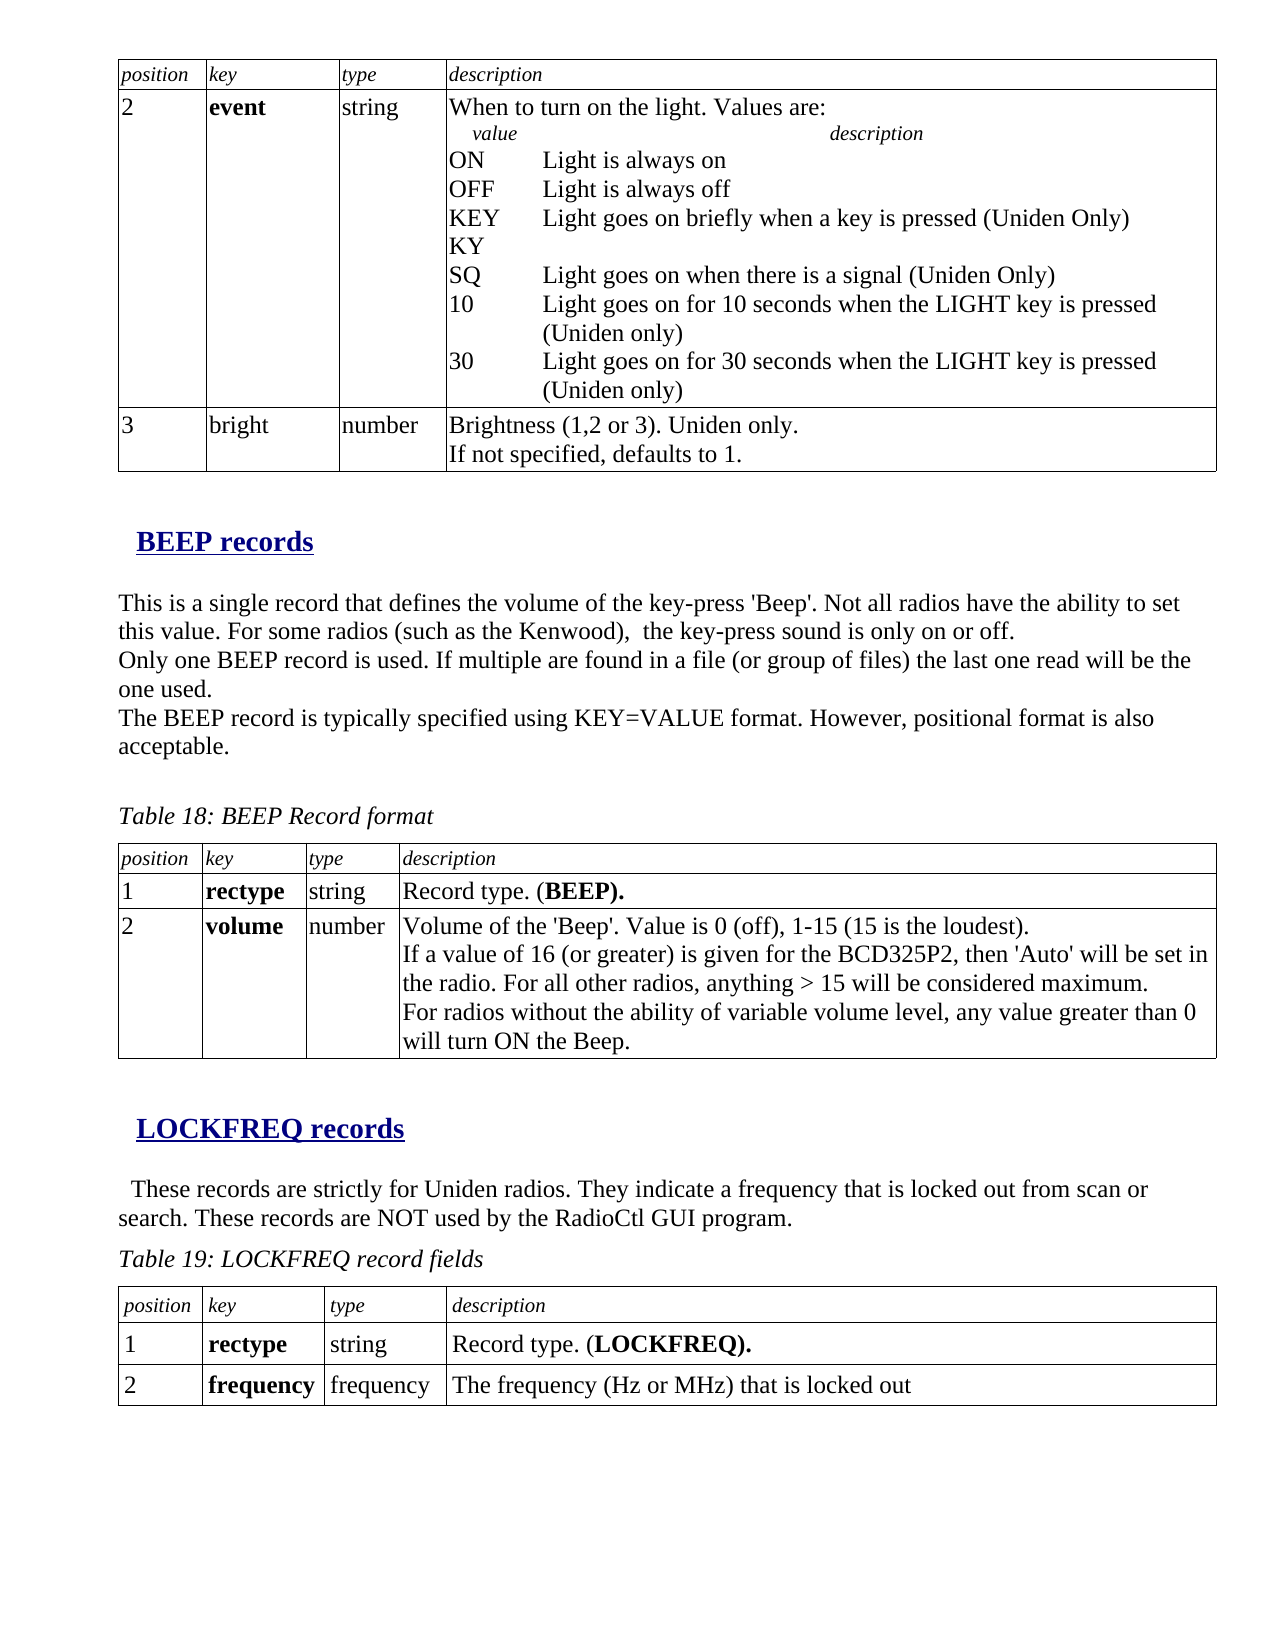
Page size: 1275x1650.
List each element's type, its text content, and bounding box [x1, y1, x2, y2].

table_cell Light goes on briefly when a key is pressed (Uniden Only) [542, 203, 1213, 260]
table_cell Light is always on [542, 145, 1213, 174]
table_header description [542, 121, 1213, 145]
table_cell 2 [119, 90, 206, 407]
table_cell string [307, 874, 399, 908]
text Table 18: BEEP Record format [118, 801, 1216, 830]
table_cell 3 [119, 408, 206, 471]
table_cell string [325, 1323, 446, 1363]
table_header value [449, 121, 542, 145]
table_cell 1 [119, 1323, 202, 1363]
table_cell rectype [203, 874, 306, 908]
subtitle BEEP records [136, 524, 1216, 558]
table_cell 2 [119, 909, 202, 1058]
table_cell SQ [449, 260, 542, 289]
table_cell 10 [449, 289, 542, 346]
table_header description [400, 844, 1216, 873]
table_cell string [340, 90, 446, 407]
text Table 19: LOCKFREQ record fields [118, 1244, 1216, 1273]
table_header position [119, 1287, 202, 1322]
table_header key [203, 844, 306, 873]
text This is a single record that defines the volume of the key-press 'Beep'. Not all radios have the ability to set this value. For some radios (such as the Kenwood), the key-press sound is only on or off. [118, 588, 1216, 645]
table_header type [340, 60, 446, 89]
table_cell volume [203, 909, 306, 1058]
table_cell 30 [449, 346, 542, 404]
table_cell When to turn on the light. Values are: [447, 90, 1216, 407]
table_cell ON [449, 145, 542, 174]
table_header type [325, 1287, 446, 1322]
table_header position [119, 60, 206, 89]
table_cell 2 [119, 1365, 202, 1405]
text The BEEP record is typically specified using KEY=VALUE format. However, positional format is also acceptable. [118, 703, 1216, 760]
table_cell 1 [119, 874, 202, 908]
table_cell Record type. (LOCKFREQ). [447, 1323, 1216, 1363]
table_header key [207, 60, 339, 89]
text Only one BEEP record is used. If multiple are found in a file (or group of files) the last one read will be the one used. [118, 645, 1216, 703]
table_header position [119, 844, 202, 873]
subtitle LOCKFREQ records [136, 1111, 1216, 1145]
table_cell Light goes on when there is a signal (Uniden Only) [542, 260, 1213, 289]
table_cell Light goes on for 10 seconds when the LIGHT key is pressed (Uniden only) [542, 289, 1213, 346]
table_header key [203, 1287, 324, 1322]
table_cell number [307, 909, 399, 1058]
table_cell number [340, 408, 446, 471]
table_cell Brightness (1,2 or 3). Uniden only. If not specified, defaults to 1. [447, 408, 1216, 471]
table_header type [307, 844, 399, 873]
table_cell rectype [203, 1323, 324, 1363]
table_header description [447, 1287, 1216, 1322]
text These records are strictly for Uniden radios. They indicate a frequency that is locked out from scan or search. These records are NOT used by the RadioCtl GUI program. [118, 1174, 1216, 1232]
table_cell Light is always off [542, 174, 1213, 203]
table_cell bright [207, 408, 339, 471]
table_cell Volume of the 'Beep'. Value is 0 (off), 1-15 (15 is the loudest). If a value of 16 (or greater) is given for the BCD325P2, then 'Auto' will be set in the radio. For all other radios, anything > 15 will be considered maximum. For radios without the ability of variable volume level, any value greater than 0 will turn ON the Beep. [400, 909, 1216, 1058]
table_cell Light goes on for 30 seconds when the LIGHT key is pressed (Uniden only) [542, 346, 1213, 404]
table_cell frequency [203, 1365, 324, 1405]
table_cell The frequency (Hz or MHz) that is locked out [447, 1365, 1216, 1405]
table_cell frequency [325, 1365, 446, 1405]
table_cell OFF [449, 174, 542, 203]
table_cell Record type. (BEEP). [400, 874, 1216, 908]
table_cell KEY KY [449, 203, 542, 260]
table_cell event [207, 90, 339, 407]
table_header description [447, 60, 1216, 89]
